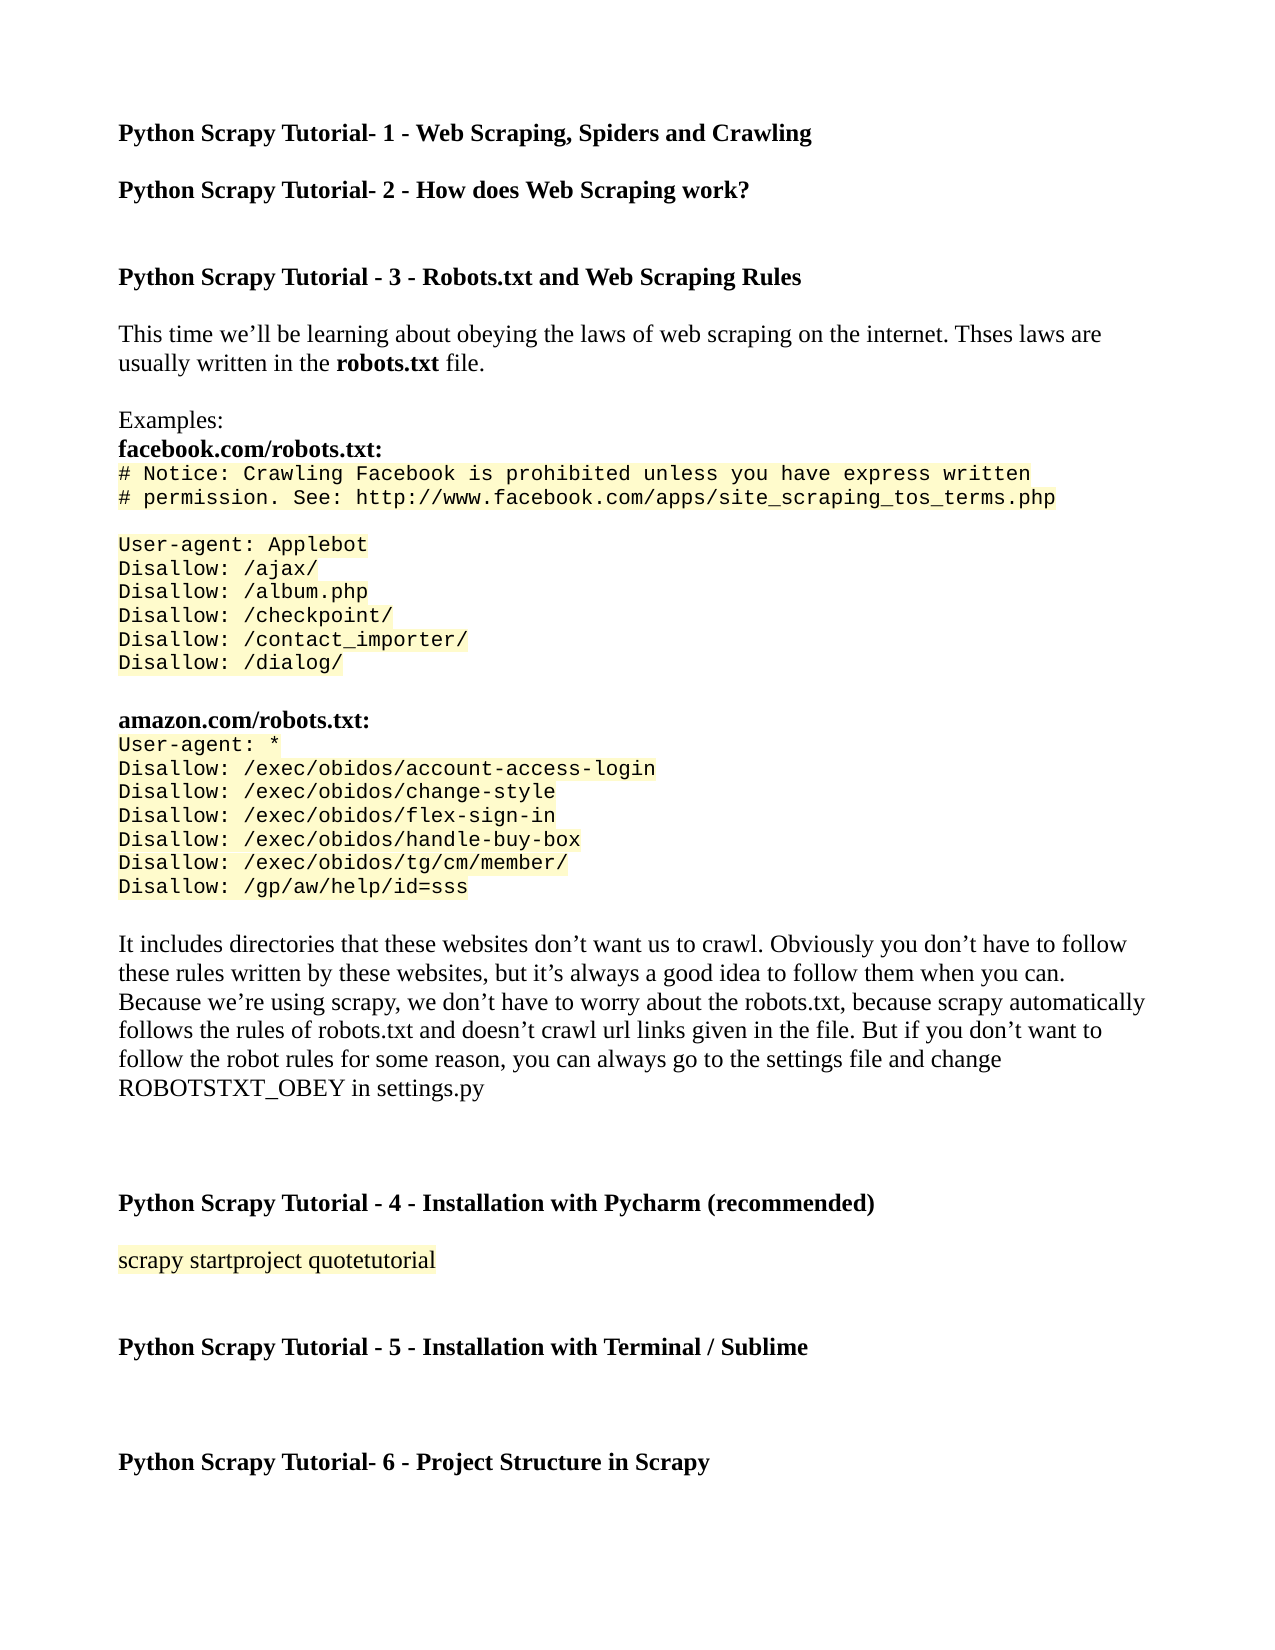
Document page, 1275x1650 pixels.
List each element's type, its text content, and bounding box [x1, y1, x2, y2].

text Examples: [118, 406, 1157, 434]
text It includes directories that these websites don’t want us to crawl. Obviously you don’t have to follow these rules written by these websites, but it’s always a good idea to follow them when you can. [118, 929, 1157, 987]
text # Notice: Crawling Facebook is prohibited unless you have express written [118, 463, 1157, 487]
text Disallow: /exec/obidos/change-style [118, 781, 1157, 805]
text Python Scrapy Tutorial - 4 - Installation with Pycharm (recommended) [118, 1188, 1157, 1217]
text User-agent: * [118, 734, 1157, 758]
text Python Scrapy Tutorial- 2 - How does Web Scraping work? [118, 176, 1157, 204]
text User-agent: Applebot [118, 534, 1157, 558]
text Disallow: /gp/aw/help/id=sss [118, 876, 1157, 900]
text facebook.com/robots.txt: [118, 434, 1157, 463]
text amazon.com/robots.txt: [118, 705, 1157, 734]
text This time we’ll be learning about obeying the laws of web scraping on the internet. Thses laws are usually written in the robots.txt file. [118, 319, 1157, 377]
text Disallow: /exec/obidos/account-access-login [118, 758, 1157, 781]
text # permission. See: http://www.facebook.com/apps/site_scraping_tos_terms.php [118, 487, 1157, 510]
text Because we’re using scrapy, we don’t have to worry about the robots.txt, because scrapy automatically follows the rules of robots.txt and doesn’t crawl url links given in the file. But if you don’t want to follow the robot rules for some reason, you can always go to the settings file and change ROBOTSTXT_OBEY in settings.py [118, 987, 1157, 1102]
text Disallow: /dialog/ [118, 652, 1157, 676]
text Disallow: /contact_importer/ [118, 629, 1157, 652]
text Disallow: /exec/obidos/tg/cm/member/ [118, 852, 1157, 876]
text Python Scrapy Tutorial- 1 - Web Scraping, Spiders and Crawling [118, 118, 1157, 147]
text Disallow: /checkpoint/ [118, 605, 1157, 629]
text Disallow: /ajax/ [118, 558, 1157, 581]
text Python Scrapy Tutorial - 3 - Robots.txt and Web Scraping Rules [118, 262, 1157, 291]
text Disallow: /album.php [118, 581, 1157, 605]
text Disallow: /exec/obidos/handle-buy-box [118, 829, 1157, 852]
text Python Scrapy Tutorial- 6 - Project Structure in Scrapy [118, 1447, 1157, 1475]
text scrapy startproject quotetutorial [118, 1245, 1157, 1274]
text Disallow: /exec/obidos/flex-sign-in [118, 805, 1157, 829]
text Python Scrapy Tutorial - 5 - Installation with Terminal / Sublime [118, 1332, 1157, 1360]
